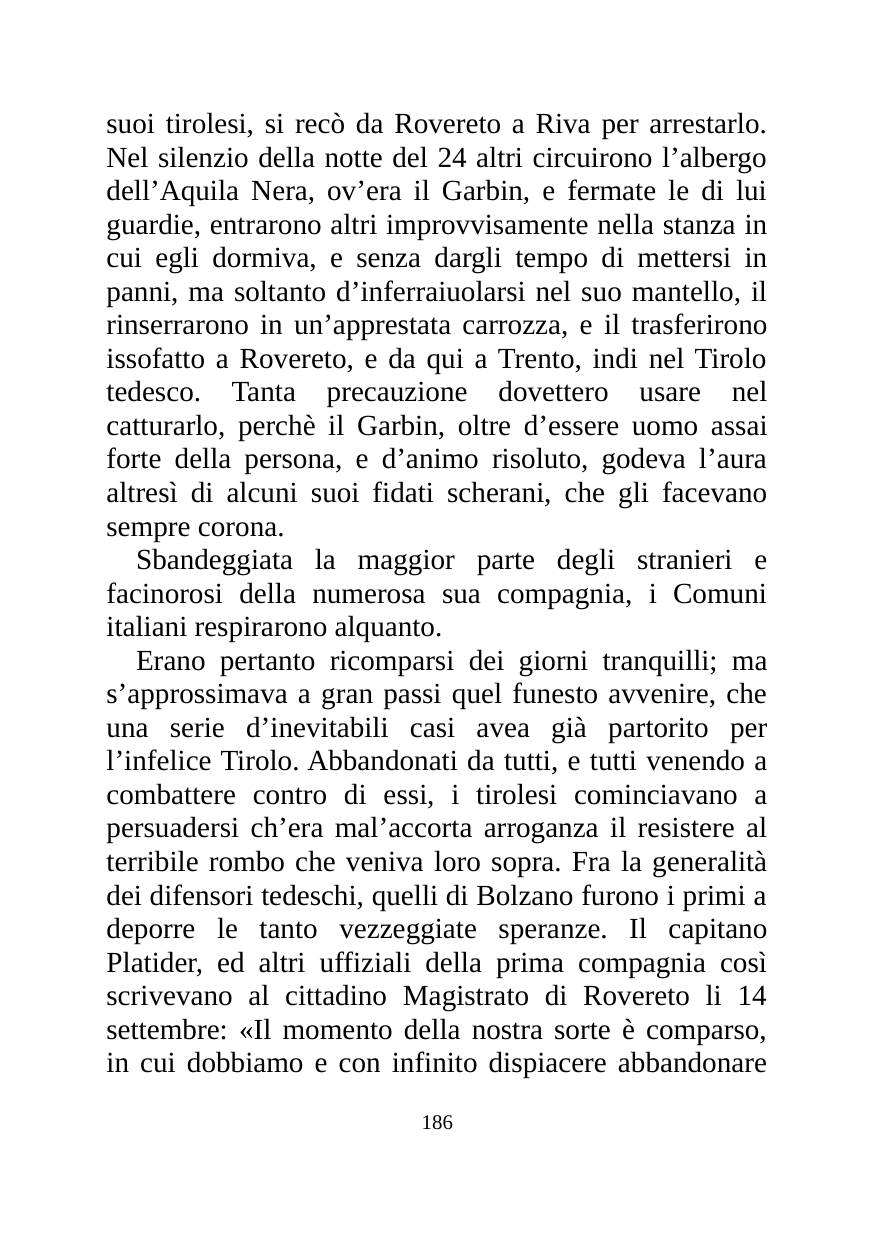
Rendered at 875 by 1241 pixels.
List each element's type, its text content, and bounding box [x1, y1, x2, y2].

text suoi tirolesi, si recò da Rovereto a Riva per arrestarlo. Nel silenzio della notte del 24 altri circuirono l’albergo dell’Aquila Nera, ov’era il Garbin, e fermate le di lui guardie, entrarono altri improvvisamente nella stanza in cui egli dormiva, e senza dargli tempo di mettersi in panni, ma soltanto d’inferraiuolarsi nel suo mantello, il rinserrarono in un’apprestata carrozza, e il trasferirono issofatto a Rovereto, e da qui a Trento, indi nel Tirolo tedesco. Tanta precauzione dovettero usare nel catturarlo, perchè il Garbin, oltre d’essere uomo assai forte della persona, e d’animo risoluto, godeva l’aura altresì di alcuni suoi fidati scherani, che gli facevano sempre corona. [106, 106, 768, 542]
text Erano pertanto ricomparsi dei giorni tranquilli; ma s’approssimava a gran passi quel funesto avvenire, che una serie d’inevitabili casi avea già partorito per l’infelice Tirolo. Abbandonati da tutti, e tutti venendo a combattere contro di essi, i tirolesi cominciavano a persuadersi ch’era mal’accorta arroganza il resistere al terribile rombo che veniva loro sopra. Fra la generalità dei difensori tedeschi, quelli di Bolzano furono i primi a deporre le tanto vezzeggiate speranze. Il capitano Platider, ed altri uffiziali della prima compagnia così scrivevano al cittadino Magistrato di Rovereto li 14 settembre: «Il momento della nostra sorte è comparso, in cui dobbiamo e con infinito dispiacere abbandonare [106, 643, 768, 1079]
text Sbandeggiata la maggior parte degli stranieri e facinorosi della numerosa sua compagnia, i Comuni italiani respirarono alquanto. [106, 542, 768, 643]
